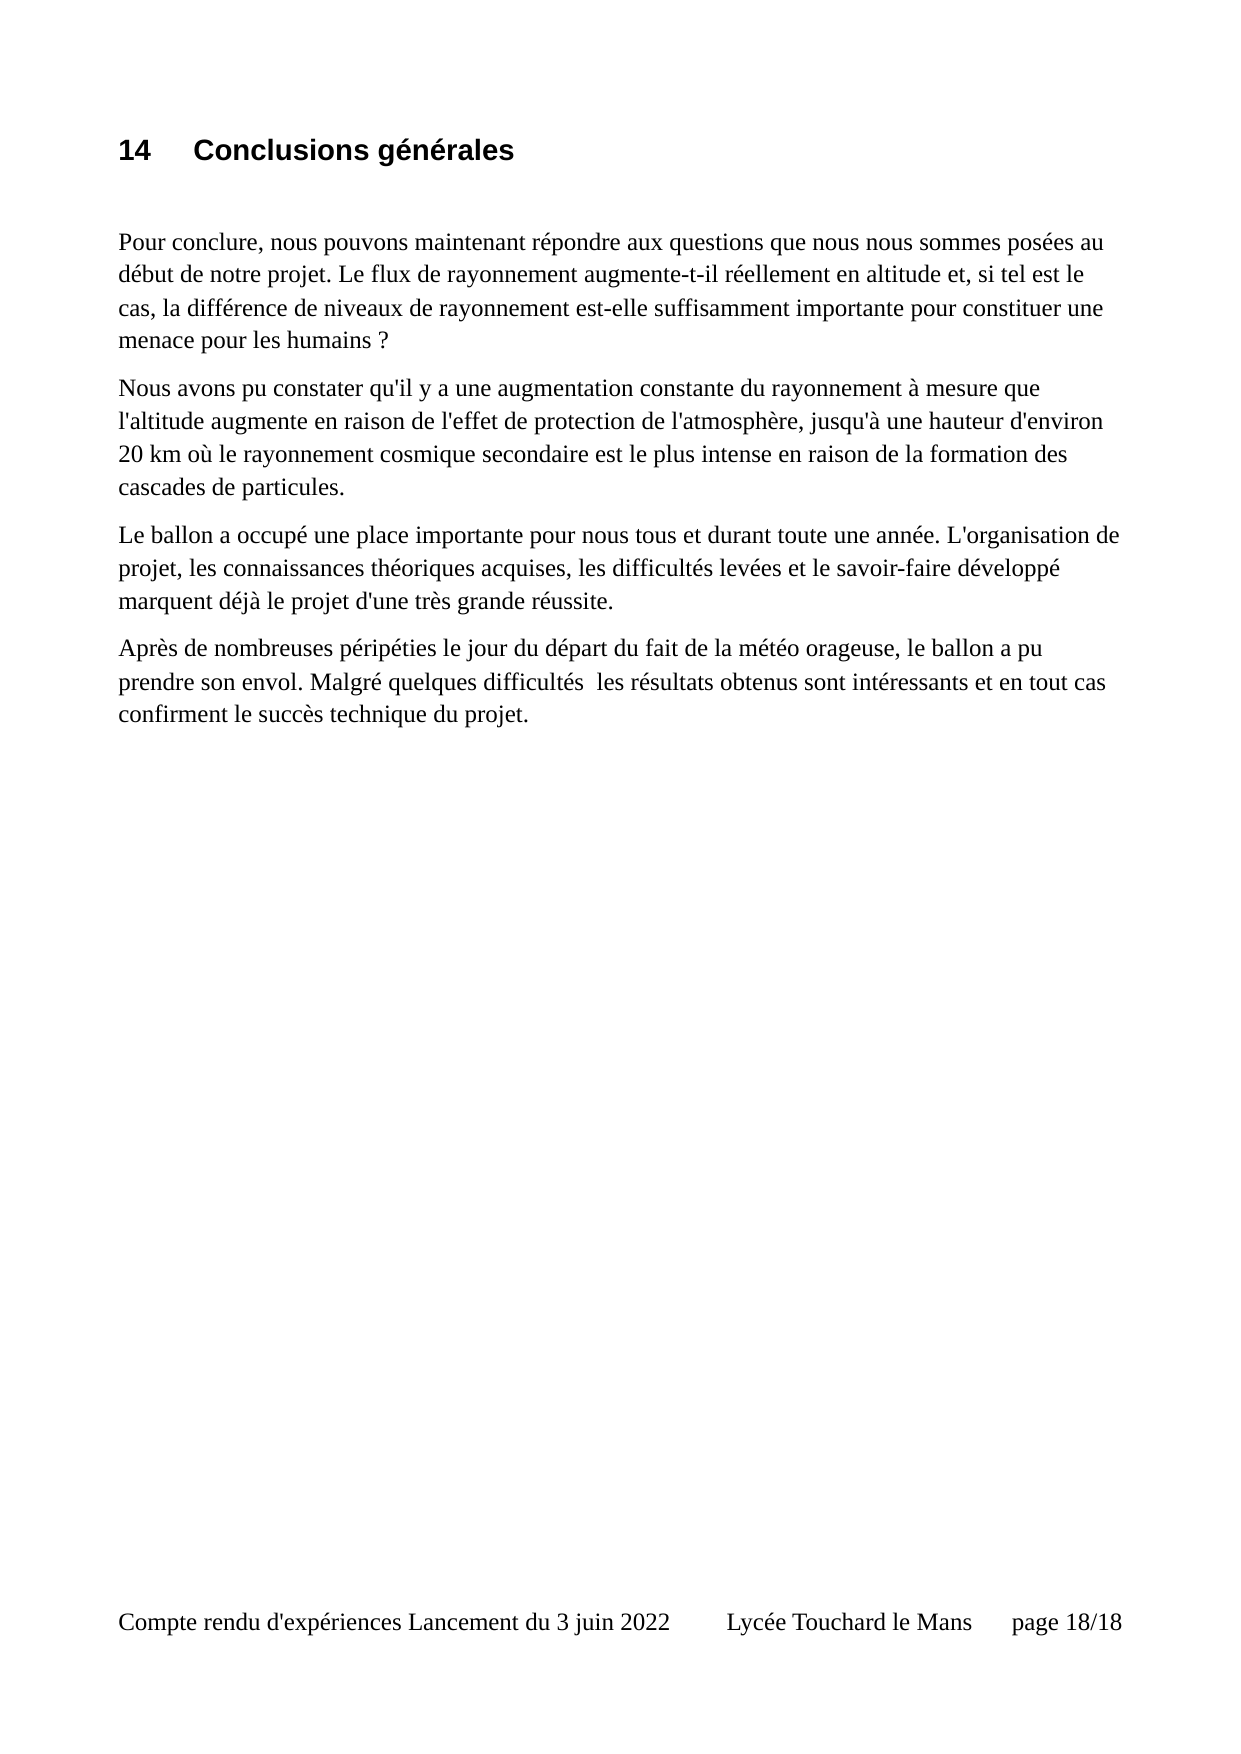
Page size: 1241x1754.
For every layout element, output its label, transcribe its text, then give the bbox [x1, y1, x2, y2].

subtitle Conclusions générales [118, 133, 1122, 166]
text Le ballon a occupé une place importante pour nous tous et durant toute une année. L'organisation de projet, les connaissances théoriques acquises, les difficultés levées et le savoir-faire développé marquent déjà le projet d'une très grande réussite. [118, 520, 1122, 615]
text Pour conclure, nous pouvons maintenant répondre aux questions que nous nous sommes posées au début de notre projet. Le flux de rayonnement augmente-t-il réellement en altitude et, si tel est le cas, la différence de niveaux de rayonnement est-elle suffisamment importante pour constituer une menace pour les humains ? [118, 227, 1122, 354]
text Après de nombreuses péripéties le jour du départ du fait de la météo orageuse, le ballon a pu prendre son envol. Malgré quelques difficultés les résultats obtenus sont intéressants et en tout cas confirment le succès technique du projet. [118, 633, 1122, 728]
text Nous avons pu constater qu'il y a une augmentation constante du rayonnement à mesure que l'altitude augmente en raison de l'effet de protection de l'atmosphère, jusqu'à une hauteur d'environ 20 km où le rayonnement cosmique secondaire est le plus intense en raison de la formation des cascades de particules. [118, 373, 1122, 501]
